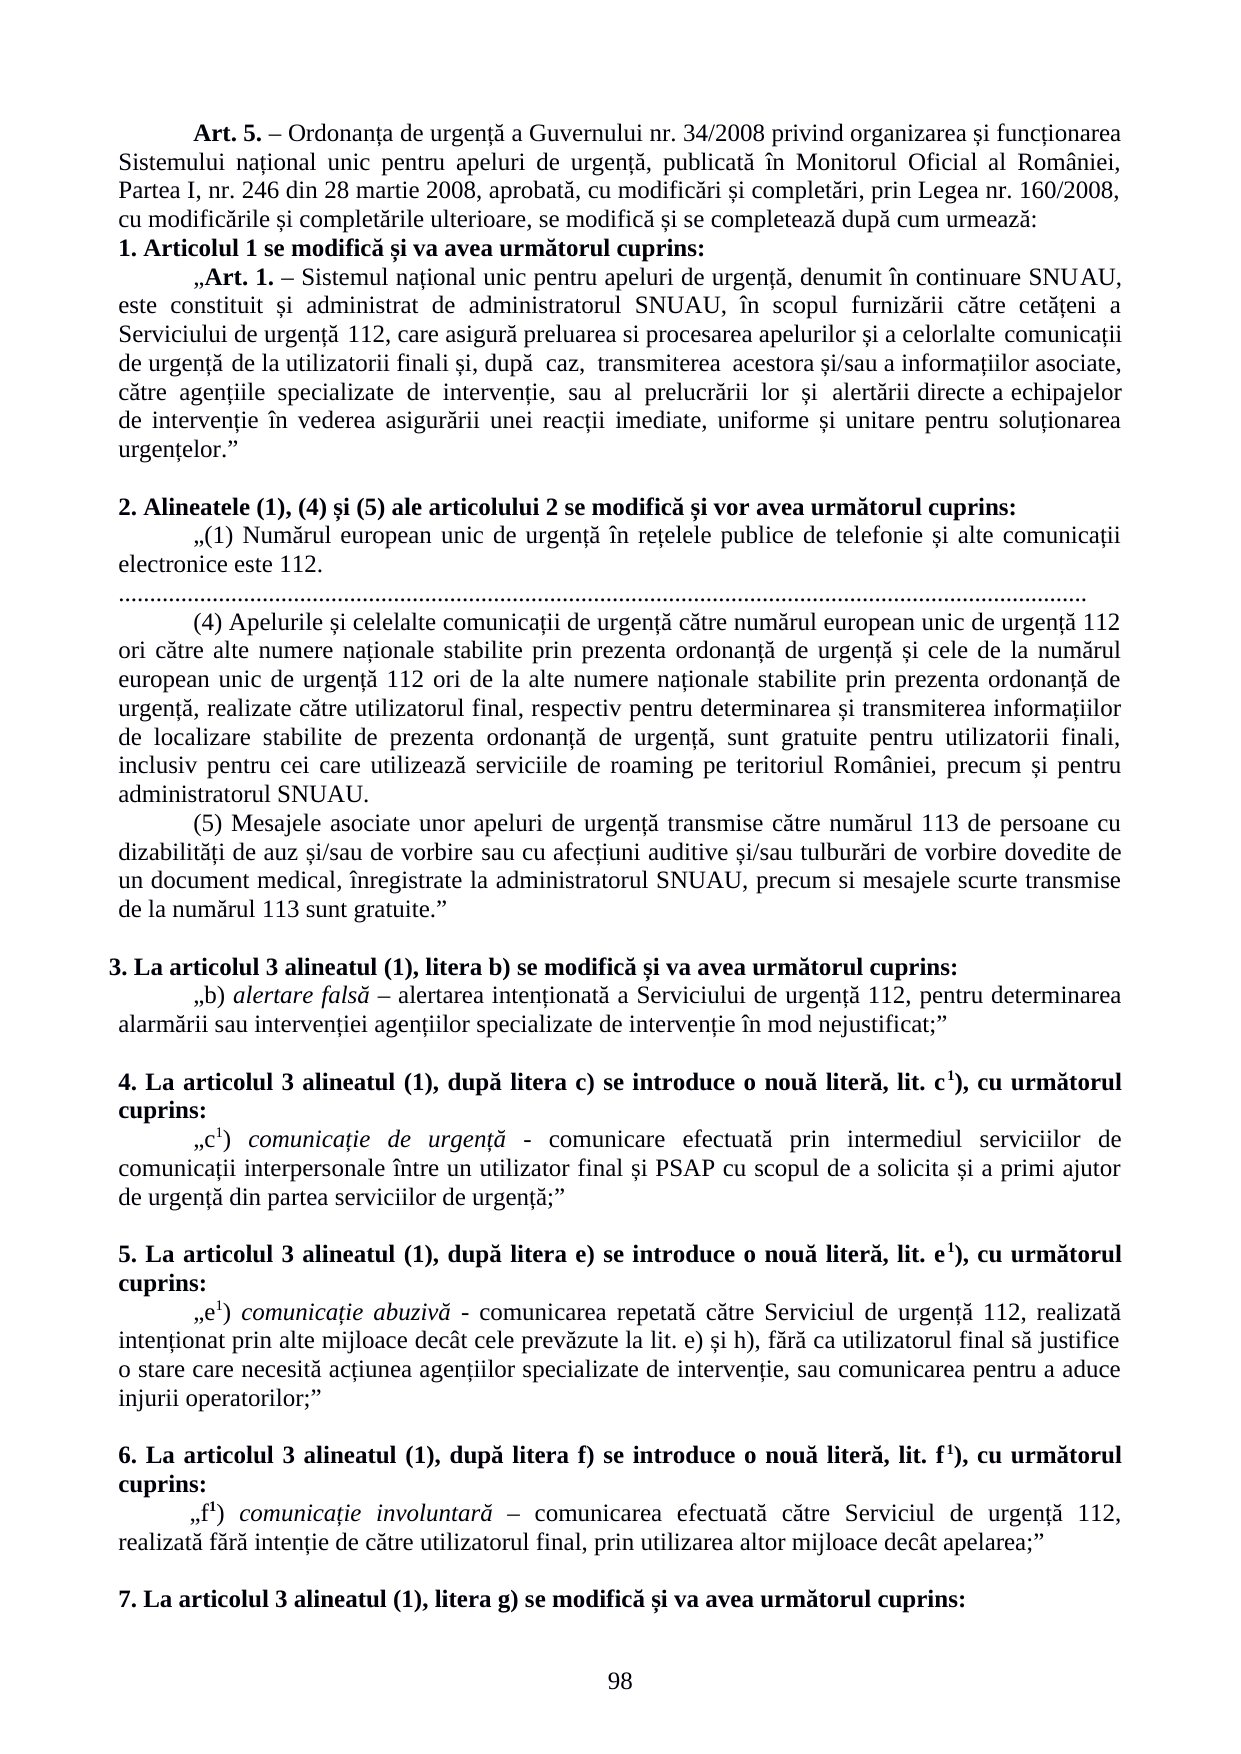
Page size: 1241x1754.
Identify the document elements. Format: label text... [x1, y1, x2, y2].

text 1. Articolul 1 se modifică și va avea următorul cuprins: [118, 233, 1122, 262]
text 7. La articolul 3 alineatul (1), litera g) se modifică și va avea următorul cuprins: [118, 1584, 1122, 1613]
text „c1) comunicație de urgență - comunicare efectuată prin intermediul serviciilor de comunicații interpersonale între un utilizator final și PSAP cu scopul de a solicita și a primi ajutor de urgență din partea serviciilor de urgență;” [118, 1124, 1122, 1211]
text 5. La articolul 3 alineatul (1), după litera e) se introduce o nouă literă, lit. e1), cu următorul cuprins: [118, 1239, 1122, 1297]
text 3. La articolul 3 alineatul (1), litera b) se modifică și va avea următorul cuprins: [109, 952, 1122, 981]
text „e1) comunicație abuzivă - comunicarea repetată către Serviciul de urgență 112, realizată intenționat prin alte mijloace decât cele prevăzute la lit. e) și h), fără ca utilizatorul final să justifice o stare care necesită acțiunea agențiilor specializate de intervenție, sau comunicarea pentru a aduce injurii operatorilor;” [118, 1297, 1122, 1412]
text „Art. 1. – Sistemul național unic pentru apeluri de urgență, denumit în continuare SNUAU, este constituit și administrat de administratorul SNUAU, în scopul furnizării către cetățeni a Serviciului de urgență 112, care asigură preluarea si procesarea apelurilor și a celorlalte comunicații de urgență de la utilizatorii finali și, după caz, transmiterea acestora și/sau a informațiilor asociate, către agențiile specializate de intervenție, sau al prelucrării lor și alertării directe a echipajelor de intervenție în vederea asigurării unei reacții imediate, uniforme și unitare pentru soluționarea urgențelor.” [118, 262, 1122, 463]
text Art. 5. – Ordonanța de urgență a Guvernului nr. 34/2008 privind organizarea și funcționarea Sistemului național unic pentru apeluri de urgență, publicată în Monitorul Oficial al României, Partea I, nr. 246 din 28 martie 2008, aprobată, cu modificări și completări, prin Legea nr. 160/2008, cu modificările și completările ulterioare, se modifică și se completează după cum urmează: [118, 118, 1122, 233]
text (5) Mesajele asociate unor apeluri de urgență transmise către numărul 113 de persoane cu dizabilități de auz și/sau de vorbire sau cu afecțiuni auditive și/sau tulburări de vorbire dovedite de un document medical, înregistrate la administratorul SNUAU, precum si mesajele scurte transmise de la numărul 113 sunt gratuite.” [118, 808, 1122, 923]
text „b) alertare falsă – alertarea intenționată a Serviciului de urgență 112, pentru determinarea alarmării sau intervenției agențiilor specializate de intervenție în mod nejustificat;” [118, 981, 1122, 1038]
text „f1) comunicație involuntară – comunicarea efectuată către Serviciul de urgență 112, realizată fără intenție de către utilizatorul final, prin utilizarea altor mijloace decât apelarea;” [118, 1498, 1122, 1556]
text „(1) Numărul european unic de urgență în rețelele publice de telefonie și alte comunicații electronice este 112. [118, 521, 1122, 578]
text ........................................................................................................................................................... (4) Apelurile și celelalte comunicații de urgență către numărul european unic de urgență 112 ori către alte numere naționale stabilite prin prezenta ordonanță de urgență și cele de la numărul european unic de urgență 112 ori de la alte numere naționale stabilite prin prezenta ordonanță de urgență, realizate către utilizatorul final, respectiv pentru determinarea și transmiterea informațiilor de localizare stabilite de prezenta ordonanță de urgență, sunt gratuite pentru utilizatorii finali, inclusiv pentru cei care utilizează serviciile de roaming pe teritoriul României, precum și pentru administratorul SNUAU. [118, 578, 1122, 808]
text 2. Alineatele (1), (4) și (5) ale articolului 2 se modifică și vor avea următorul cuprins: [118, 492, 1122, 521]
text 6. La articolul 3 alineatul (1), după litera f) se introduce o nouă literă, lit. f1), cu următorul cuprins: [118, 1441, 1122, 1498]
text 4. La articolul 3 alineatul (1), după litera c) se introduce o nouă literă, lit. c1), cu următorul cuprins: [118, 1067, 1122, 1124]
